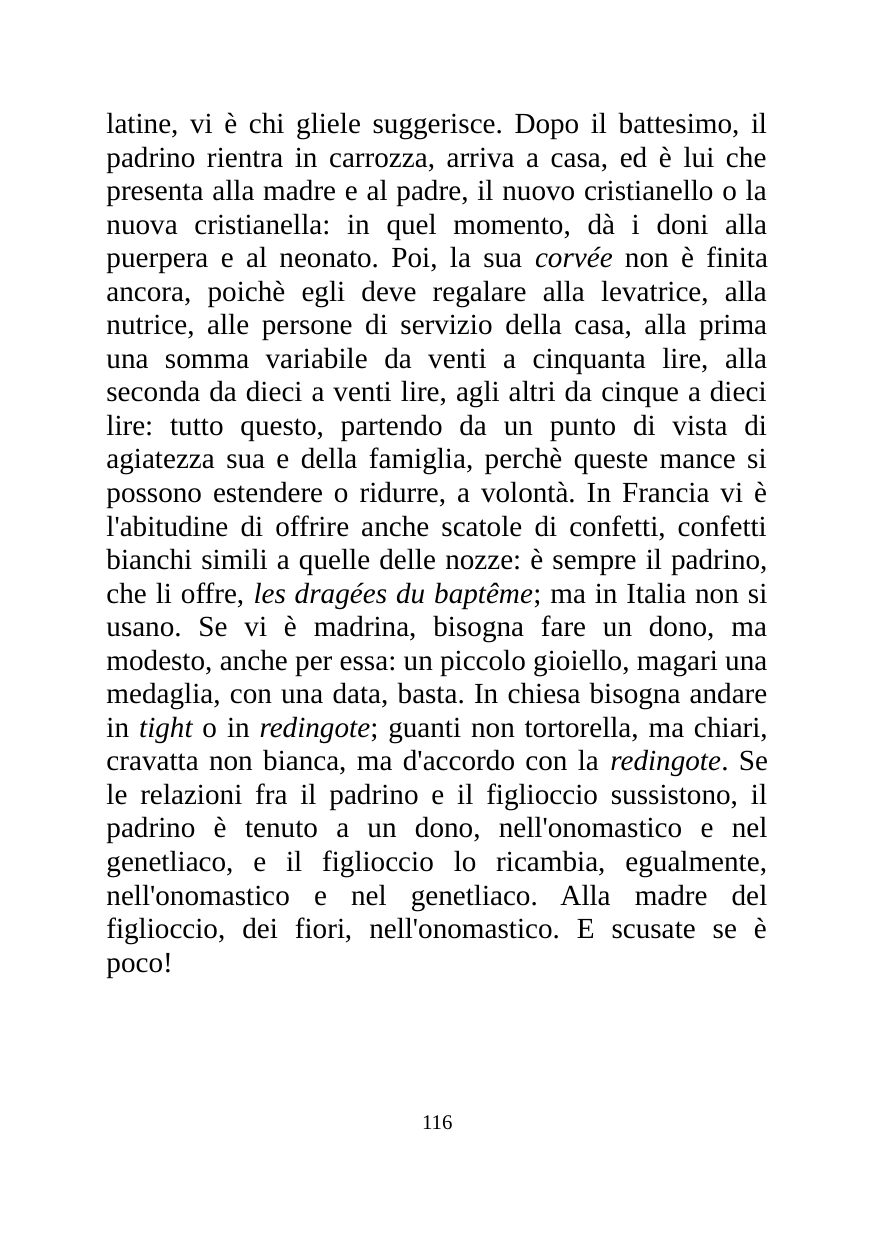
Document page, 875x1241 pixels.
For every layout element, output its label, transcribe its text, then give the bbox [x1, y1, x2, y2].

text latine, vi è chi gliele suggerisce. Dopo il battesimo, il padrino rientra in carrozza, arriva a casa, ed è lui che presenta alla madre e al padre, il nuovo cristianello o la nuova cristianella: in quel momento, dà i doni alla puerpera e al neonato. Poi, la sua corvée non è finita ancora, poichè egli deve regalare alla levatrice, alla nutrice, alle persone di servizio della casa, alla prima una somma variabile da venti a cinquanta lire, alla seconda da dieci a venti lire, agli altri da cinque a dieci lire: tutto questo, partendo da un punto di vista di agiatezza sua e della famiglia, perchè queste mance si possono estendere o ridurre, a volontà. In Francia vi è l'abitudine di offrire anche scatole di confetti, confetti bianchi simili a quelle delle nozze: è sempre il padrino, che li offre, les dragées du baptême; ma in Italia non si usano. Se vi è madrina, bisogna fare un dono, ma modesto, anche per essa: un piccolo gioiello, magari una medaglia, con una data, basta. In chiesa bisogna andare in tight o in redingote; guanti non tortorella, ma chiari, cravatta non bianca, ma d'accordo con la redingote. Se le relazioni fra il padrino e il figlioccio sussistono, il padrino è tenuto a un dono, nell'onomastico e nel genetliaco, e il figlioccio lo ricambia, egualmente, nell'onomastico e nel genetliaco. Alla madre del figlioccio, dei fiori, nell'onomastico. E scusate se è poco! [106, 106, 768, 978]
